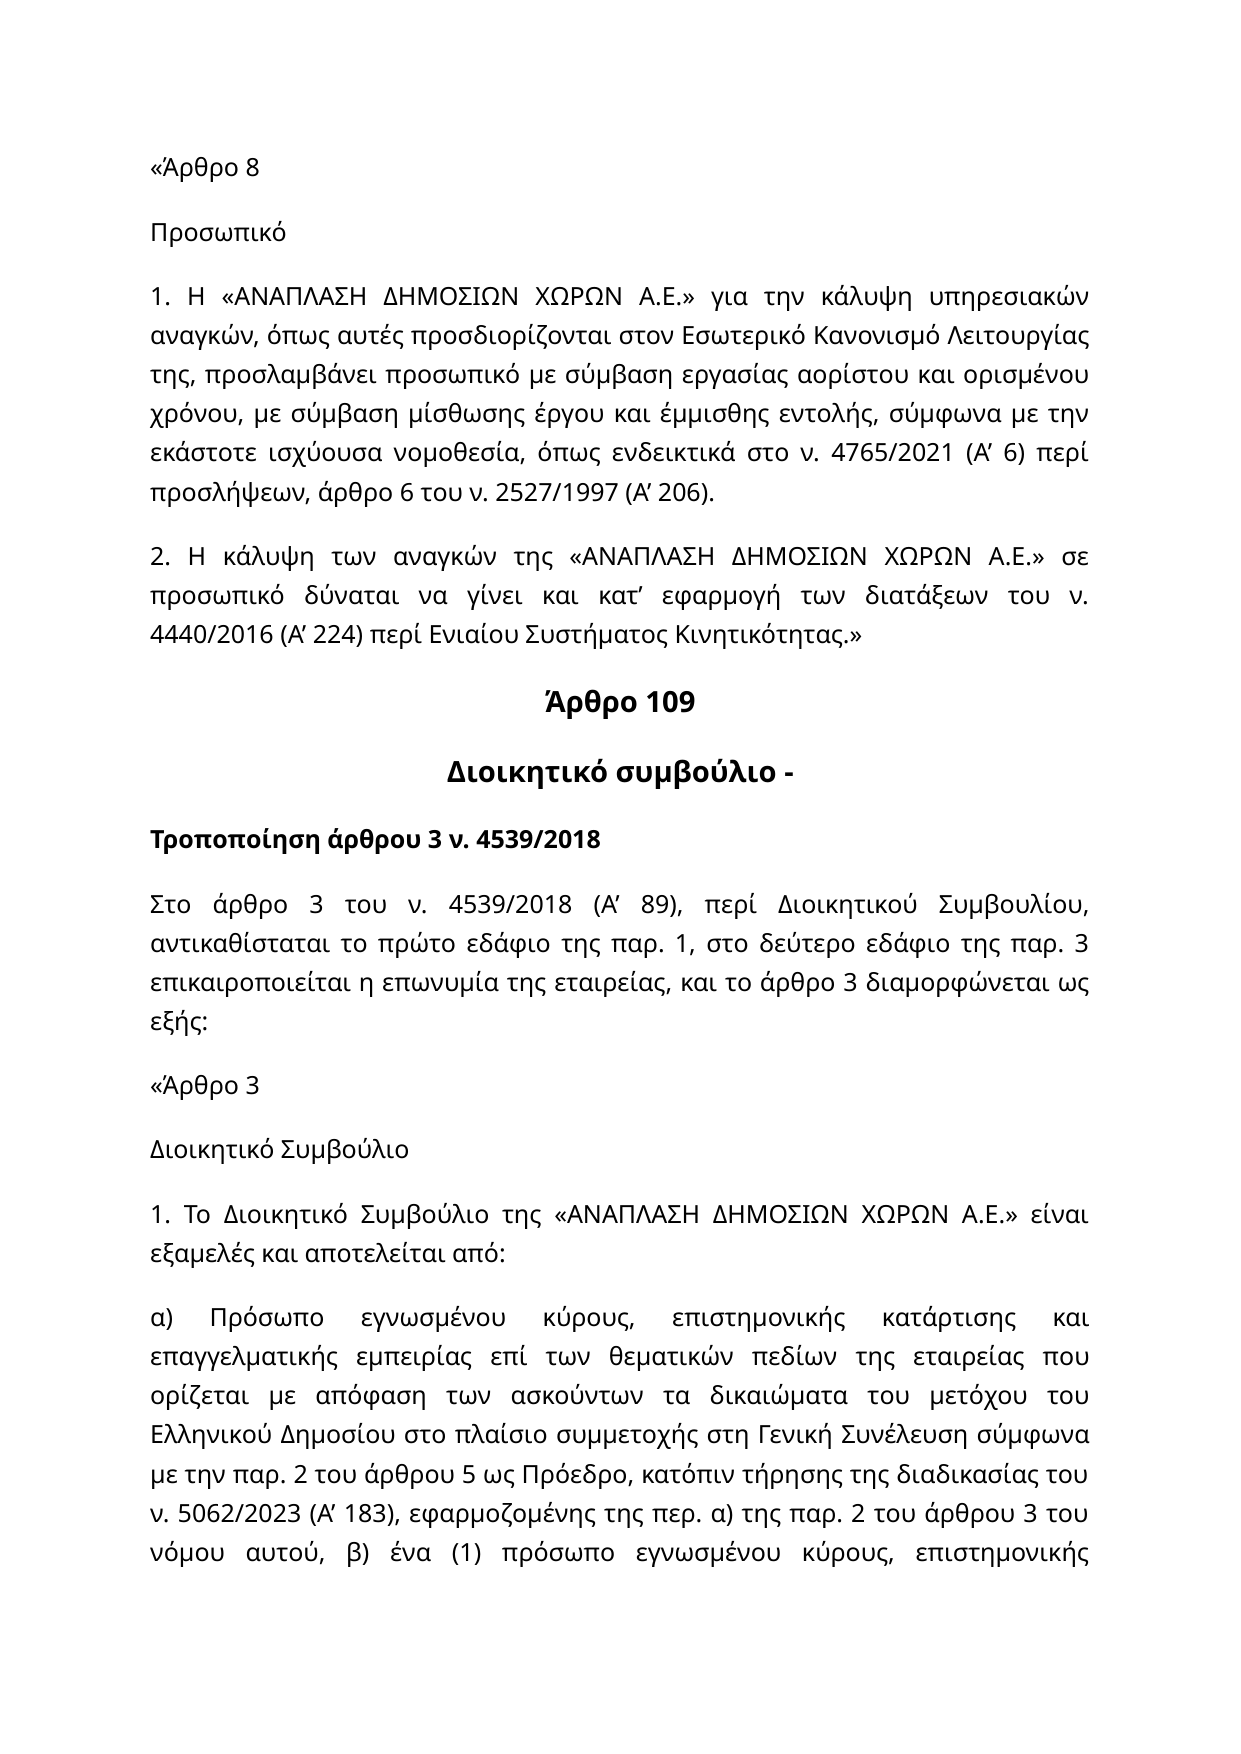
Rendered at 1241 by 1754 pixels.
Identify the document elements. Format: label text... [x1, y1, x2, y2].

text α) Πρόσωπο εγνωσμένου κύρους, επιστημονικής κατάρτισης και επαγγελματικής εμπειρίας επί των θεματικών πεδίων της εταιρείας που ορίζεται με απόφαση των ασκούντων τα δικαιώματα του μετόχου του Ελληνικού Δημοσίου στο πλαίσιο συμμετοχής στη Γενική Συνέλευση σύμφωνα με την παρ. 2 του άρθρου 5 ως Πρόεδρο, κατόπιν τήρησης της διαδικασίας του ν. 5062/2023 (Α’ 183), εφαρμοζομένης της περ. α) της παρ. 2 του άρθρου 3 του νόμου αυτού, β) ένα (1) πρόσωπο εγνωσμένου κύρους, επιστημονικής [150, 1299, 1090, 1569]
text 2. Η κάλυψη των αναγκών της «ΑΝΑΠΛΑΣΗ ΔΗΜΟΣΙΩΝ ΧΩΡΩΝ Α.Ε.» σε προσωπικό δύναται να γίνει και κατ’ εφαρμογή των διατάξεων του ν. 4440/2016 (Α’ 224) περί Ενιαίου Συστήματος Κινητικότητας.» [150, 538, 1090, 651]
text «Άρθρο 8 [150, 150, 1090, 184]
text Προσωπικό [150, 214, 1090, 248]
text «Άρθρο 3 [150, 1068, 1090, 1102]
subtitle Άρθρο 109 [150, 681, 1090, 721]
subtitle Διοικητικό συμβούλιο - [150, 751, 1090, 791]
text 1. Η «ΑΝΑΠΛΑΣΗ ΔΗΜΟΣΙΩΝ ΧΩΡΩΝ Α.Ε.» για την κάλυψη υπηρεσιακών αναγκών, όπως αυτές προσδιορίζονται στον Εσωτερικό Κανονισμό Λειτουργίας της, προσλαμβάνει προσωπικό με σύμβαση εργασίας αορίστου και ορισμένου χρόνου, με σύμβαση μίσθωσης έργου και έμμισθης εντολής, σύμφωνα με την εκάστοτε ισχύουσα νομοθεσία, όπως ενδεικτικά στο ν. 4765/2021 (Α’ 6) περί προσλήψεων, άρθρο 6 του ν. 2527/1997 (Α’ 206). [150, 278, 1090, 508]
text Τροποποίηση άρθρου 3 ν. 4539/2018 [150, 822, 1090, 856]
text 1. Το Διοικητικό Συμβούλιο της «ΑΝΑΠΛΑΣΗ ΔΗΜΟΣΙΩΝ ΧΩΡΩΝ Α.Ε.» είναι εξαμελές και αποτελείται από: [150, 1196, 1090, 1269]
text Στο άρθρο 3 του ν. 4539/2018 (Α’ 89), περί Διοικητικού Συμβουλίου, αντικαθίσταται το πρώτο εδάφιο της παρ. 1, στο δεύτερο εδάφιο της παρ. 3 επικαιροποιείται η επωνυμία της εταιρείας, και το άρθρο 3 διαμορφώνεται ως εξής: [150, 886, 1090, 1038]
text Διοικητικό Συμβούλιο [150, 1132, 1090, 1166]
